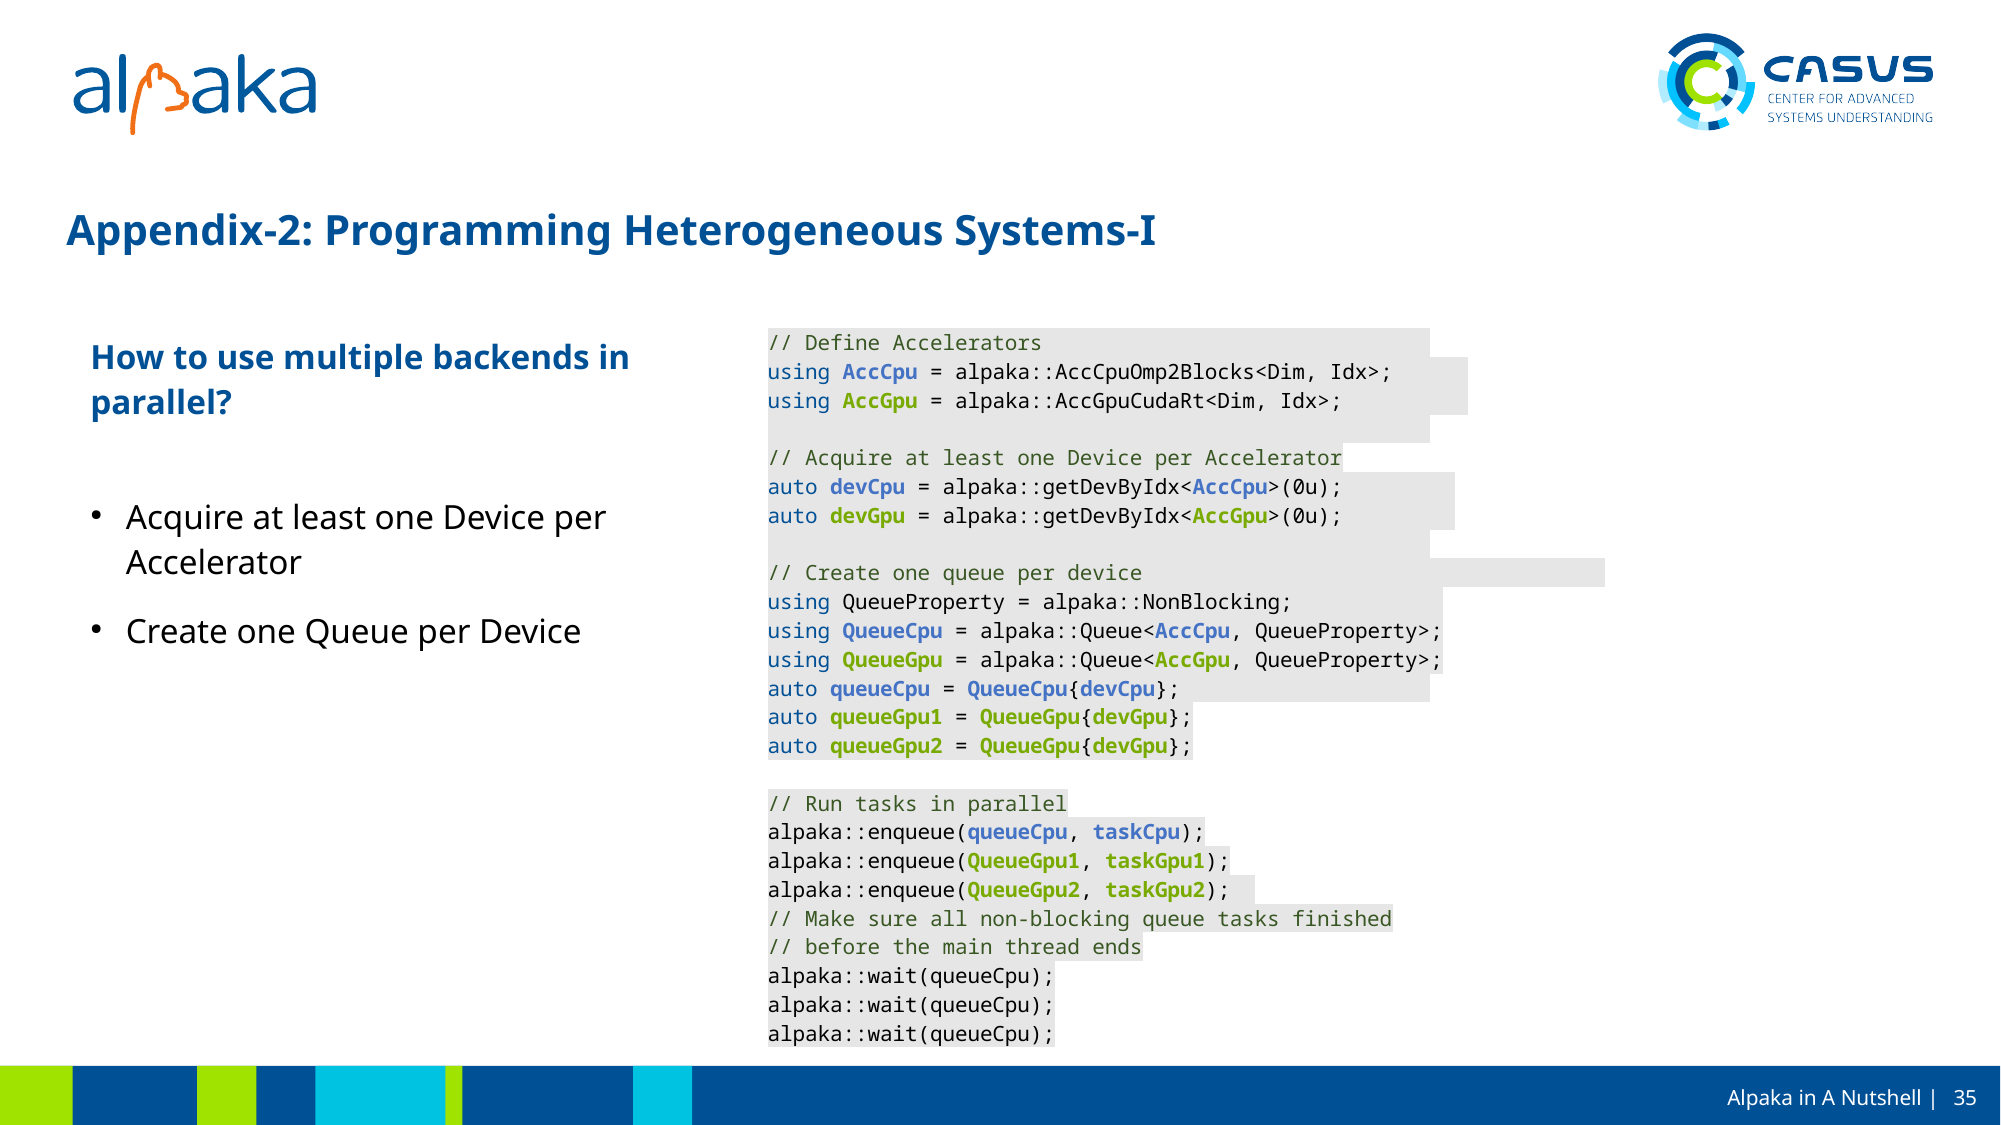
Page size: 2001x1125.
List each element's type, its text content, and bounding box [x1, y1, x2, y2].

picture [1658, 33, 1933, 131]
title Appendix-2: Programming Heterogeneous Systems-I [55, 195, 1603, 264]
picture [72, 53, 317, 136]
list // Define Accelerators using AccCpu = alpaka::AccCpuOmp2Blocks<Dim, Idx>; using AccGpu = alpaka::AccGpuCudaRt<Dim, Idx>; // Acquire at least one Device per Accelerator auto devCpu = alpaka::getDevByIdx<AccCpu>(0u); auto devGpu = alpaka::getDevByIdx<AccGpu>(0u); // Create one queue per device using QueueProperty = alpaka::NonBlocking; using QueueCpu = alpaka::Queue<AccCpu, QueueProperty>; using QueueGpu = alpaka::Queue<AccGpu, QueueProperty>; auto queueCpu = QueueCpu{devCpu}; auto queueGpu1 = QueueGpu{devGpu}; auto queueGpu2 = QueueGpu{devGpu}; // Run tasks in parallel alpaka::enqueue(queueCpu, taskCpu); alpaka::enqueue(QueueGpu1, taskGpu1); alpaka::enqueue(QueueGpu2, taskGpu2); // Make sure all non-blocking queue tasks finished // before the main thread ends alpaka::wait(queueCpu); alpaka::wait(queueCpu); alpaka::wait(queueCpu); [767, 328, 1737, 1052]
list How to use multiple backends in parallel? Acquire at least one Device per Accelerator Create one Queue per Device [90, 334, 727, 997]
